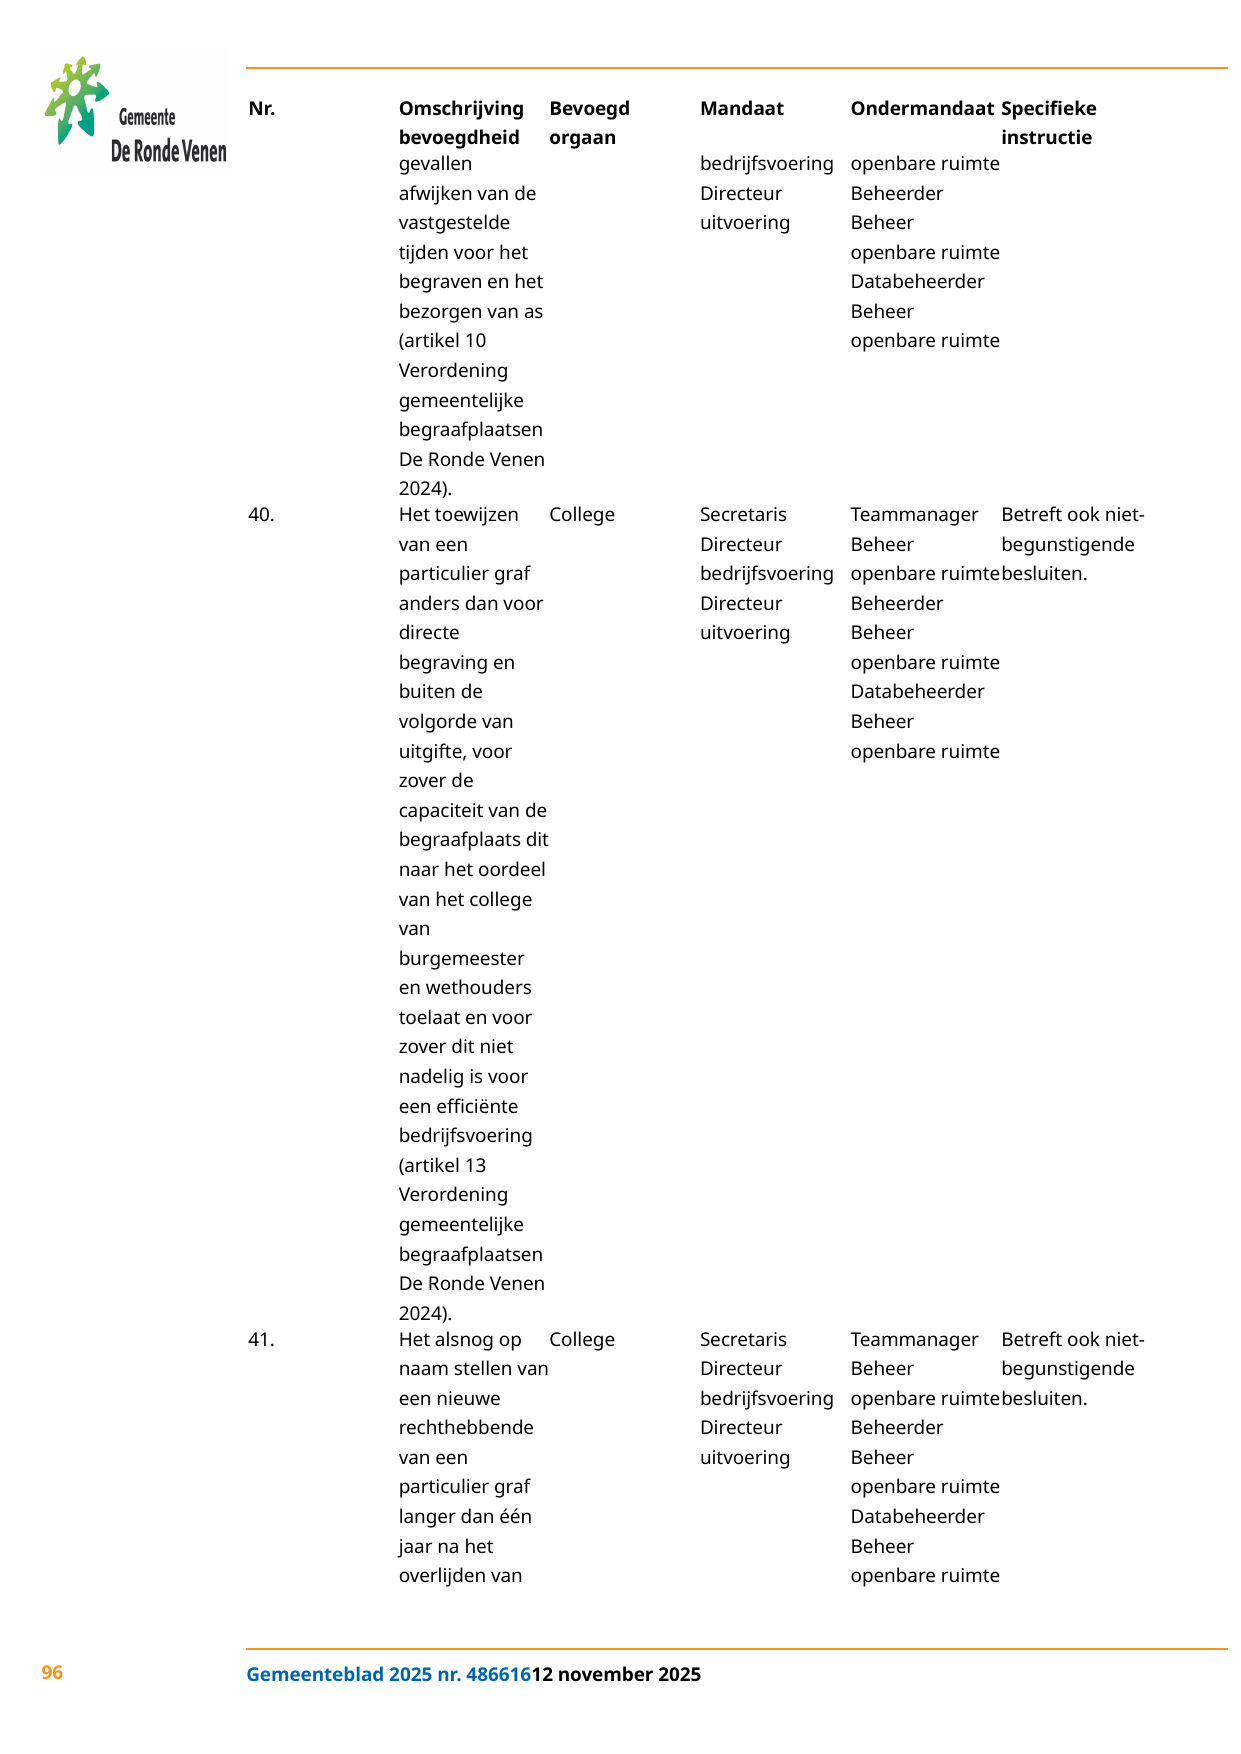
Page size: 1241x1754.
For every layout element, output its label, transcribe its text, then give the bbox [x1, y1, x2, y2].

table_cell 40. [248, 501, 398, 1326]
table_cell [1001, 150, 1152, 501]
table_header Ondermandaat [850, 95, 1001, 150]
table_cell [549, 150, 700, 501]
table_cell Betreft ook niet-begunstigende besluiten. [1001, 501, 1152, 1326]
table_cell [248, 150, 398, 501]
table_cell openbare ruimte Beheerder Beheer openbare ruimte Databeheerder Beheer openbare ruimte [850, 150, 1001, 501]
table_cell Teammanager Beheer openbare ruimte Beheerder Beheer openbare ruimte Databeheerder Beheer openbare ruimte [850, 1326, 1001, 1588]
table_cell 41. [248, 1326, 398, 1588]
table_cell Het alsnog op naam stellen van een nieuwe rechthebbende van een particulier graf langer dan één jaar na het overlijden van [399, 1326, 549, 1588]
table_cell Het toewijzen van een particulier graf anders dan voor directe begraving en buiten de volgorde van uitgifte, voor zover de capaciteit van de begraafplaats dit naar het oordeel van het college van burgemeester en wethouders toelaat en voor zover dit niet nadelig is voor een efficiënte bedrijfsvoering (artikel 13 Verordening gemeentelijke begraafplaatsen De Ronde Venen 2024). [399, 501, 549, 1326]
table_header Bevoegd orgaan [549, 95, 700, 150]
table_cell College [549, 1326, 700, 1588]
table_header Specifieke instructie [1001, 95, 1152, 150]
table_header Omschrijving bevoegdheid [399, 95, 549, 150]
table_cell Secretaris Directeur bedrijfsvoering Directeur uitvoering [700, 501, 850, 1326]
table_cell bedrijfsvoering Directeur uitvoering [700, 150, 850, 501]
table_header Nr. [248, 95, 398, 150]
table_cell gevallen afwijken van de vastgestelde tijden voor het begraven en het bezorgen van as (artikel 10 Verordening gemeentelijke begraafplaatsen De Ronde Venen 2024). [399, 150, 549, 501]
picture [41, 47, 231, 172]
table_cell Teammanager Beheer openbare ruimte Beheerder Beheer openbare ruimte Databeheerder Beheer openbare ruimte [850, 501, 1001, 1326]
table_cell Betreft ook niet-begunstigende besluiten. [1001, 1326, 1152, 1588]
table_header Mandaat [700, 95, 850, 150]
table_cell College [549, 501, 700, 1326]
table_cell Secretaris Directeur bedrijfsvoering Directeur uitvoering [700, 1326, 850, 1588]
